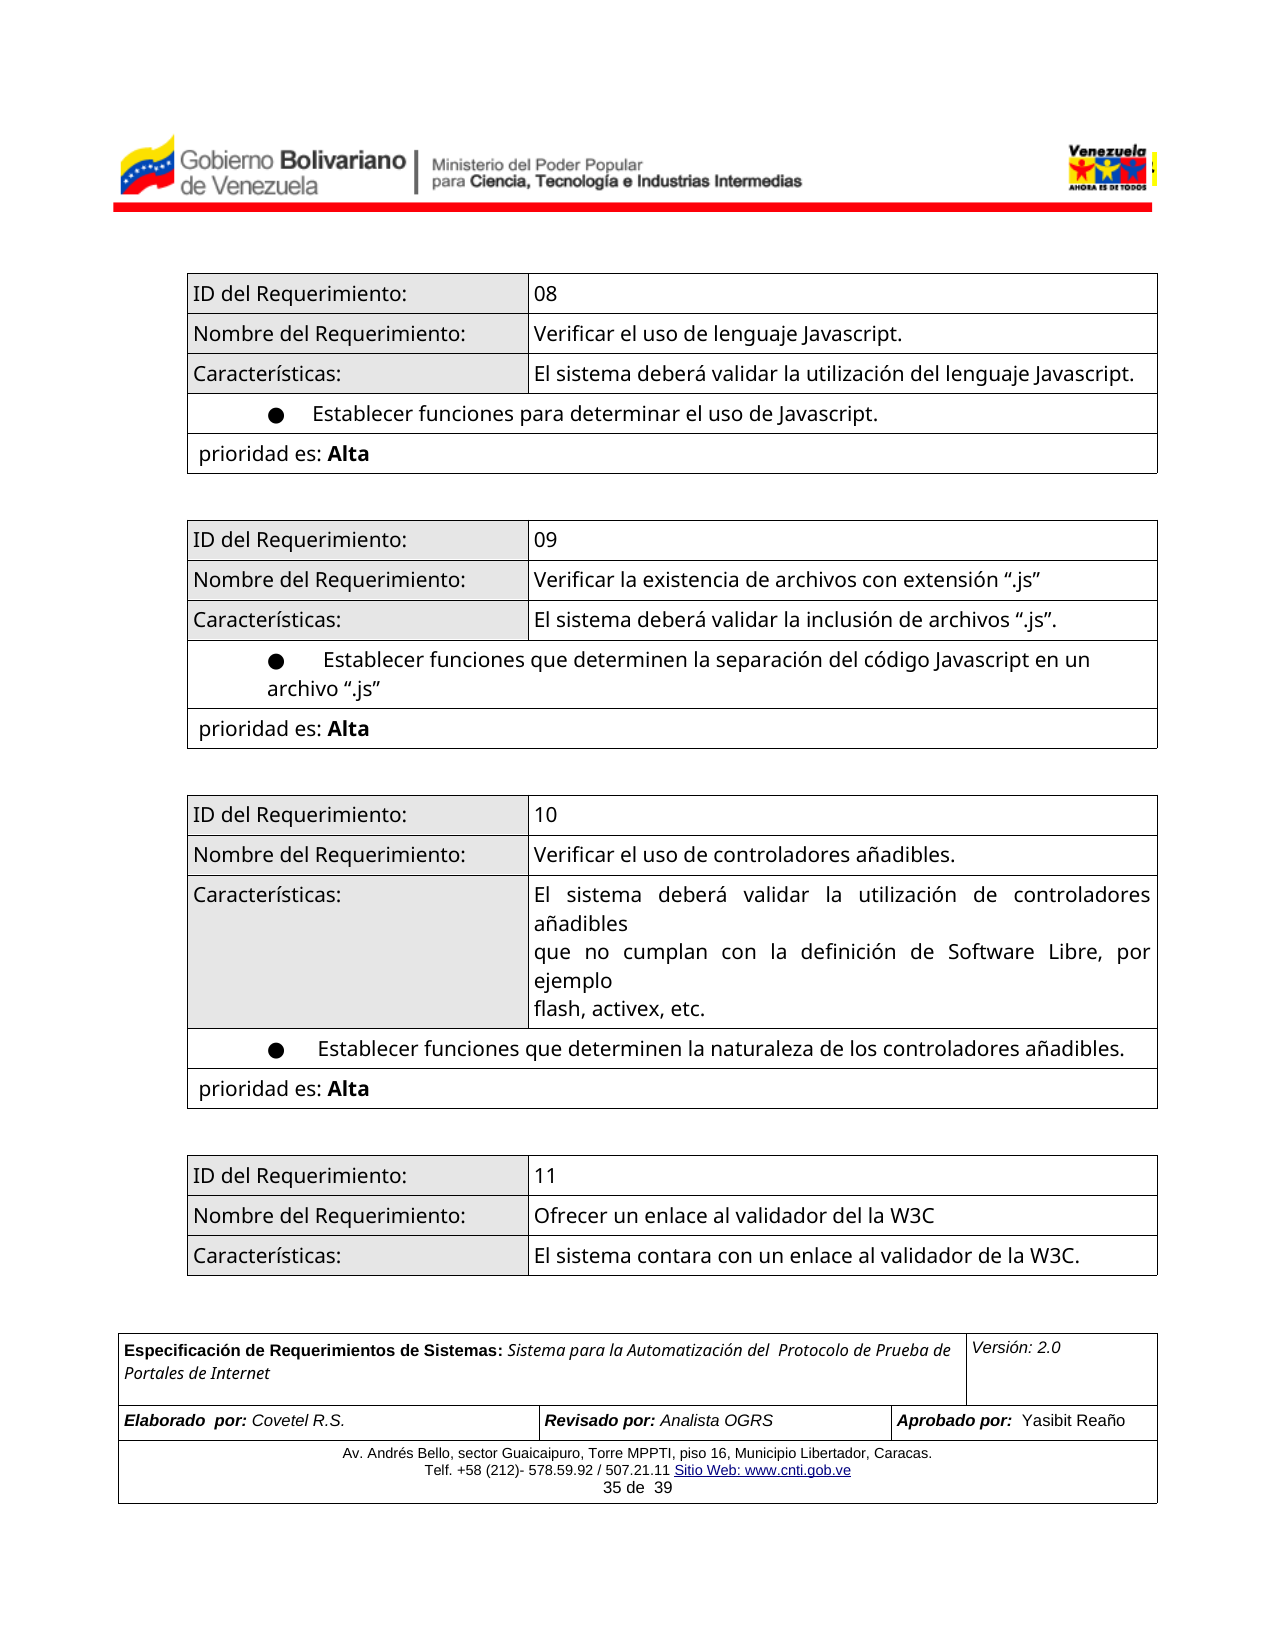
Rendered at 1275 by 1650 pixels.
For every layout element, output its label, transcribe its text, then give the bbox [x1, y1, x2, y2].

table_header ID del Requerimiento: [188, 521, 528, 559]
table_cell El sistema contara con un enlace al validador de la W3C. [529, 1236, 1157, 1275]
table_cell Verificar el uso de controladores añadibles. [529, 836, 1157, 874]
table_header ID del Requerimiento: [188, 796, 528, 834]
table_cell ● Establecer funciones que determinen la naturaleza de los controladores añadibles. [188, 1029, 1157, 1068]
table_header ID del Requerimiento: [188, 1156, 528, 1195]
table_header 08 [529, 274, 1157, 313]
table_cell Nombre del Requerimiento: [188, 561, 528, 599]
table_cell Nombre del Requerimiento: [188, 836, 528, 874]
table_cell Características: [188, 876, 528, 1028]
table_cell Nombre del Requerimiento: [188, 1196, 528, 1235]
table_cell Características: [188, 354, 528, 393]
table_cell Verificar la existencia de archivos con extensión “.js” [529, 561, 1157, 599]
table_cell prioridad es: Alta [188, 709, 1157, 748]
table_cell El sistema deberá validar la inclusión de archivos “.js”. [529, 601, 1157, 639]
table_cell prioridad es: Alta [188, 1069, 1157, 1108]
table_cell Ofrecer un enlace al validador del la W3C [529, 1196, 1157, 1235]
table_cell ● Establecer funciones para determinar el uso de Javascript. [188, 394, 1157, 433]
table_cell Verificar el uso de lenguaje Javascript. [529, 314, 1157, 353]
table_cell Nombre del Requerimiento: [188, 314, 528, 353]
table_header ID del Requerimiento: [188, 274, 528, 313]
table_cell Características: [188, 601, 528, 639]
table_header 11 [529, 1156, 1157, 1195]
table_cell El sistema deberá validar la utilización de controladores añadibles que no cumplan con la definición de Software Libre, por ejemplo flash, activex, etc. [529, 876, 1157, 1028]
table_cell ● Establecer funciones que determinen la separación del código Javascript en un archivo “.js” [188, 641, 1157, 708]
picture [113, 126, 1153, 212]
table_header 09 [529, 521, 1157, 559]
table_header 10 [529, 796, 1157, 834]
table_cell El sistema deberá validar la utilización del lenguaje Javascript. [529, 354, 1157, 393]
table_cell Características: [188, 1236, 528, 1275]
table_cell prioridad es: Alta [188, 434, 1157, 473]
